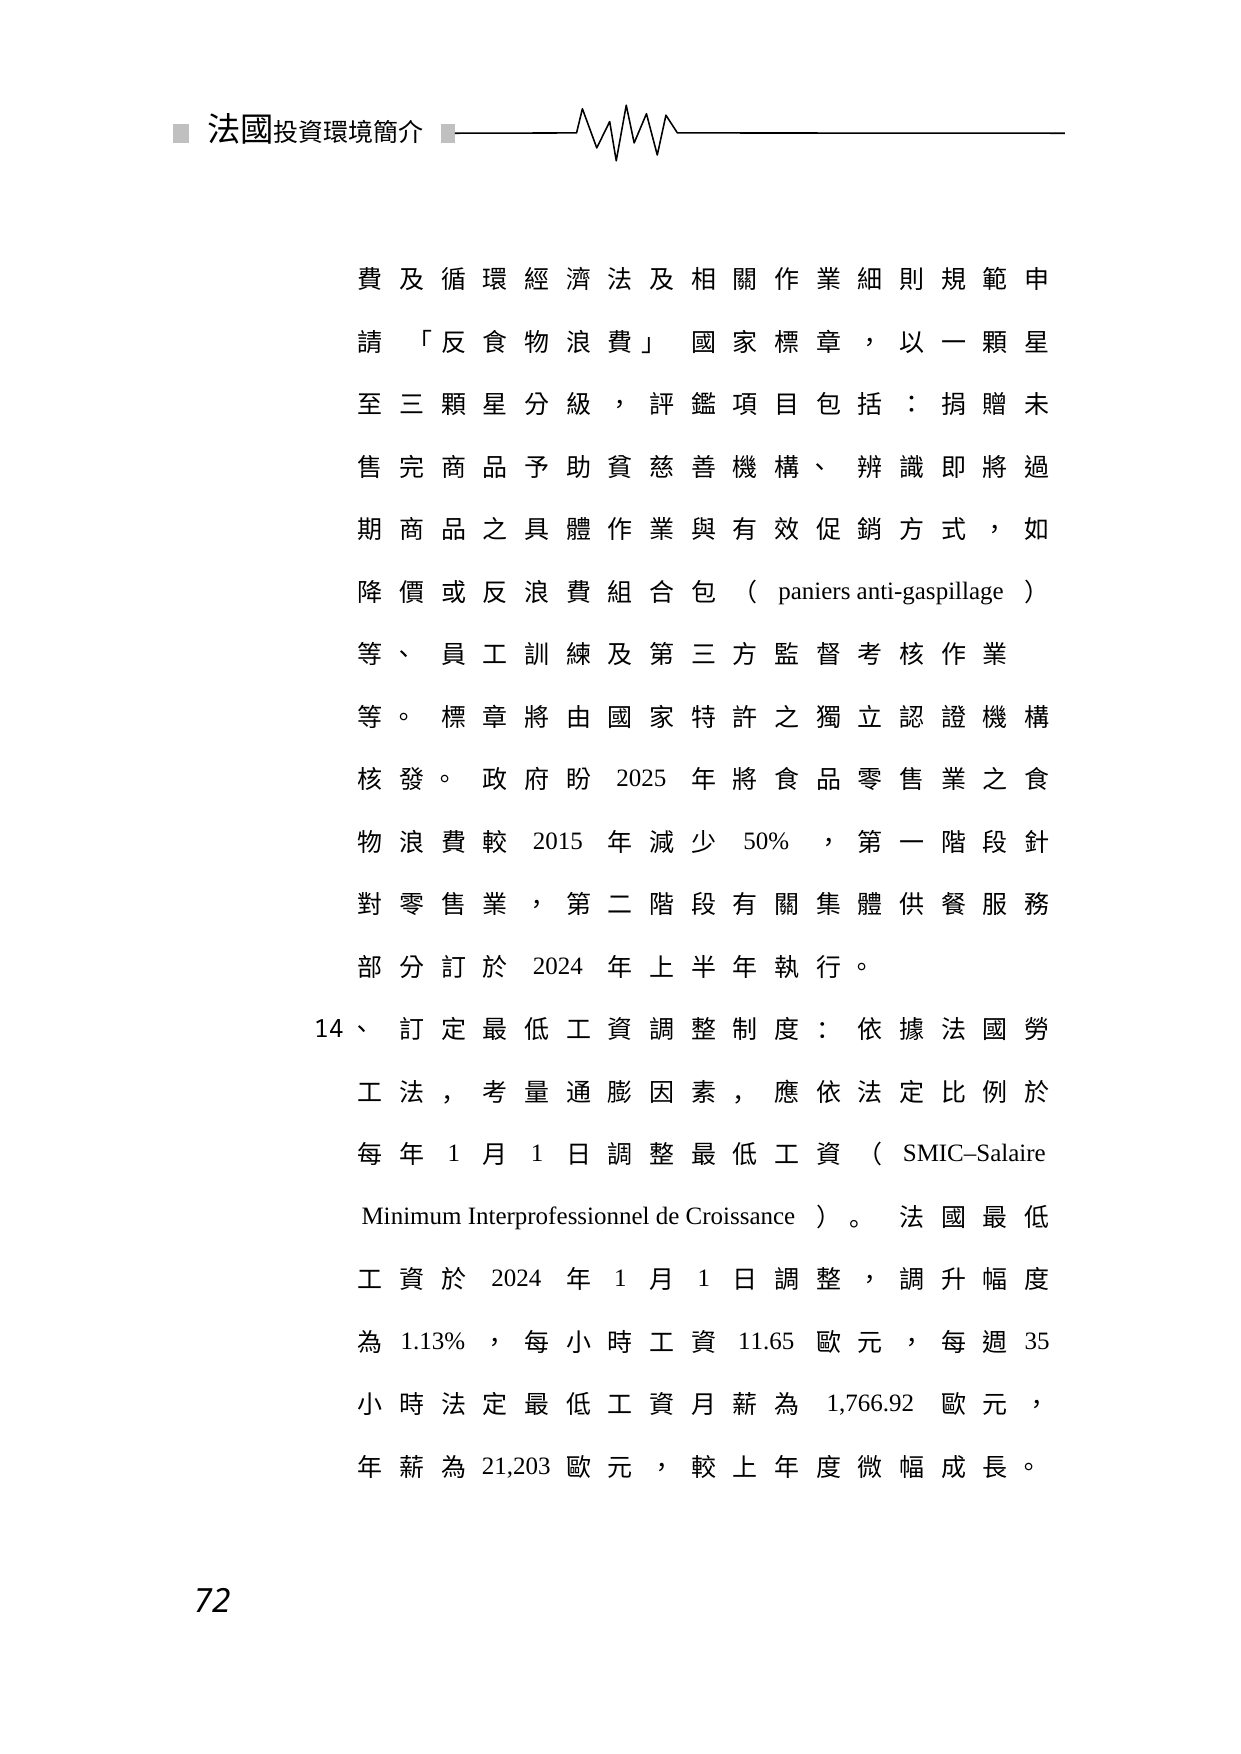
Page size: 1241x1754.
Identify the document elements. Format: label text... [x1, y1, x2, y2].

text 14、訂定最低工資調整制度：依據法國勞工法，考量通膨因素，應依法定比例於每年1月1日調整最低工資（SMIC–Salaire Minimum Interprofessionnel de Croissance）。法國最低工資於2024年1月1日調整，調升幅度為1.13%，每小時工資11.65歐元，每週35小時法定最低工資月薪為1,766.92歐元，年薪為21,203歐元，較上年度微幅成長。 [281, 986, 1058, 1486]
text 費及循環經濟法及相關作業細則規範申請「反食物浪費」國家標章，以一顆星至三顆星分級，評鑑項目包括：捐贈未售完商品予助貧慈善機構、辨識即將過期商品之具體作業與有效促銷方式，如降價或反浪費組合包（paniers anti-gaspillage）等、員工訓練及第三方監督考核作業等。標章將由國家特許之獨立認證機構核發。政府盼2025年將食品零售業之食物浪費較2015年減少50%，第一階段針對零售業，第二階段有關集體供餐服務部分訂於2024年上半年執行。 [330, 236, 1058, 986]
